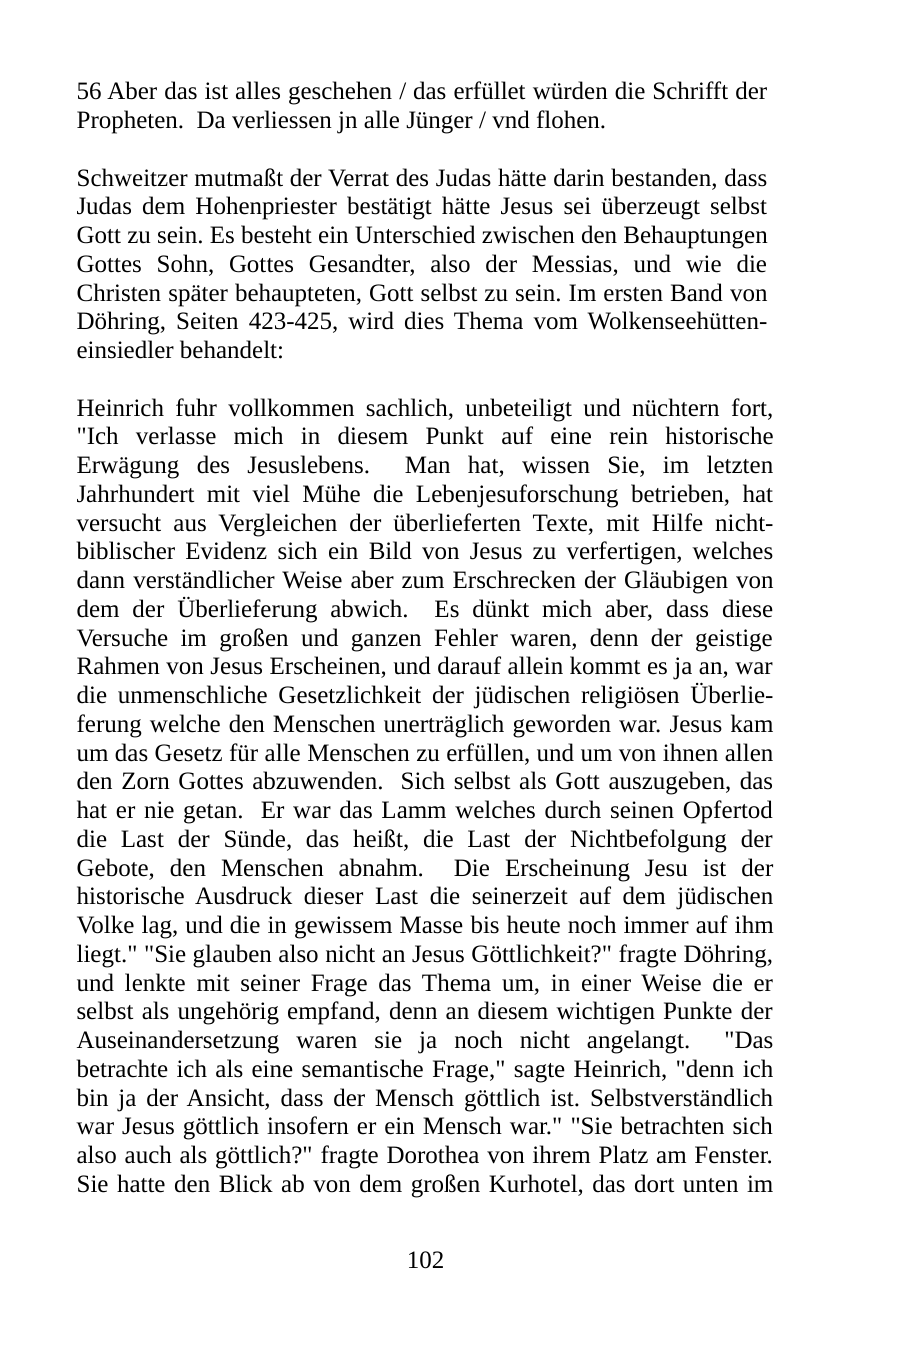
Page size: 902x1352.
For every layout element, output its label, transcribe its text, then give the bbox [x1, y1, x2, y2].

text Heinrich fuhr vollkommen sachlich, unbeteiligt und nüchtern fort, "Ich verlasse mich in diesem Punkt auf eine rein historische Erwägung des Jesuslebens. Man hat, wissen Sie, im letzten Jahrhundert mit viel Mühe die Lebenjesuforschung betrieben, hat versucht aus Vergleichen der überlieferten Texte, mit Hilfe nicht-biblischer Evidenz sich ein Bild von Jesus zu verfertigen, welches dann verständlicher Weise aber zum Erschrecken der Gläubigen von dem der Überlieferung abwich. Es dünkt mich aber, dass diese Versuche im großen und ganzen Fehler waren, denn der geistige Rahmen von Jesus Erscheinen, und darauf allein kommt es ja an, war die unmenschliche Gesetzlichkeit der jüdischen religiösen Überlie-ferung welche den Menschen unerträglich geworden war. Jesus kam um das Gesetz für alle Menschen zu erfüllen, und um von ihnen allen den Zorn Gottes abzuwenden. Sich selbst als Gott auszugeben, das hat er nie getan. Er war das Lamm welches durch seinen Opfertod die Last der Sünde, das heißt, die Last der Nichtbefolgung der Gebote, den Menschen abnahm. Die Erscheinung Jesu ist der historische Ausdruck dieser Last die seinerzeit auf dem jüdischen Volke lag, und die in gewissem Masse bis heute noch immer auf ihm liegt." "Sie glauben also nicht an Jesus Göttlichkeit?" fragte Döhring, und lenkte mit seiner Frage das Thema um, in einer Weise die er selbst als ungehörig empfand, denn an diesem wichtigen Punkte der Auseinandersetzung waren sie ja noch nicht angelangt. "Das betrachte ich als eine semantische Frage," sagte Heinrich, "denn ich bin ja der Ansicht, dass der Mensch göttlich ist. Selbstverständlich war Jesus göttlich insofern er ein Mensch war." "Sie betrachten sich also auch als göttlich?" fragte Dorothea von ihrem Platz am Fenster. Sie hatte den Blick ab von dem großen Kurhotel, das dort unten im [76, 393, 774, 1198]
text 56 Aber das ist alles geschehen / das erfüllet würden die Schrifft der Propheten. Da verliessen jn alle Jünger / vnd flohen. [76, 76, 768, 134]
text Schweitzer mutmaßt der Verrat des Judas hätte darin bestanden, dass Judas dem Hohenpriester bestätigt hätte Jesus sei überzeugt selbst Gott zu sein. Es besteht ein Unterschied zwischen den Behauptungen Gottes Sohn, Gottes Gesandter, also der Messias, und wie die Christen später behaupteten, Gott selbst zu sein. Im ersten Band von Döhring, Seiten 423-425, wird dies Thema vom Wolkenseehütten-einsiedler behandelt: [76, 163, 768, 364]
